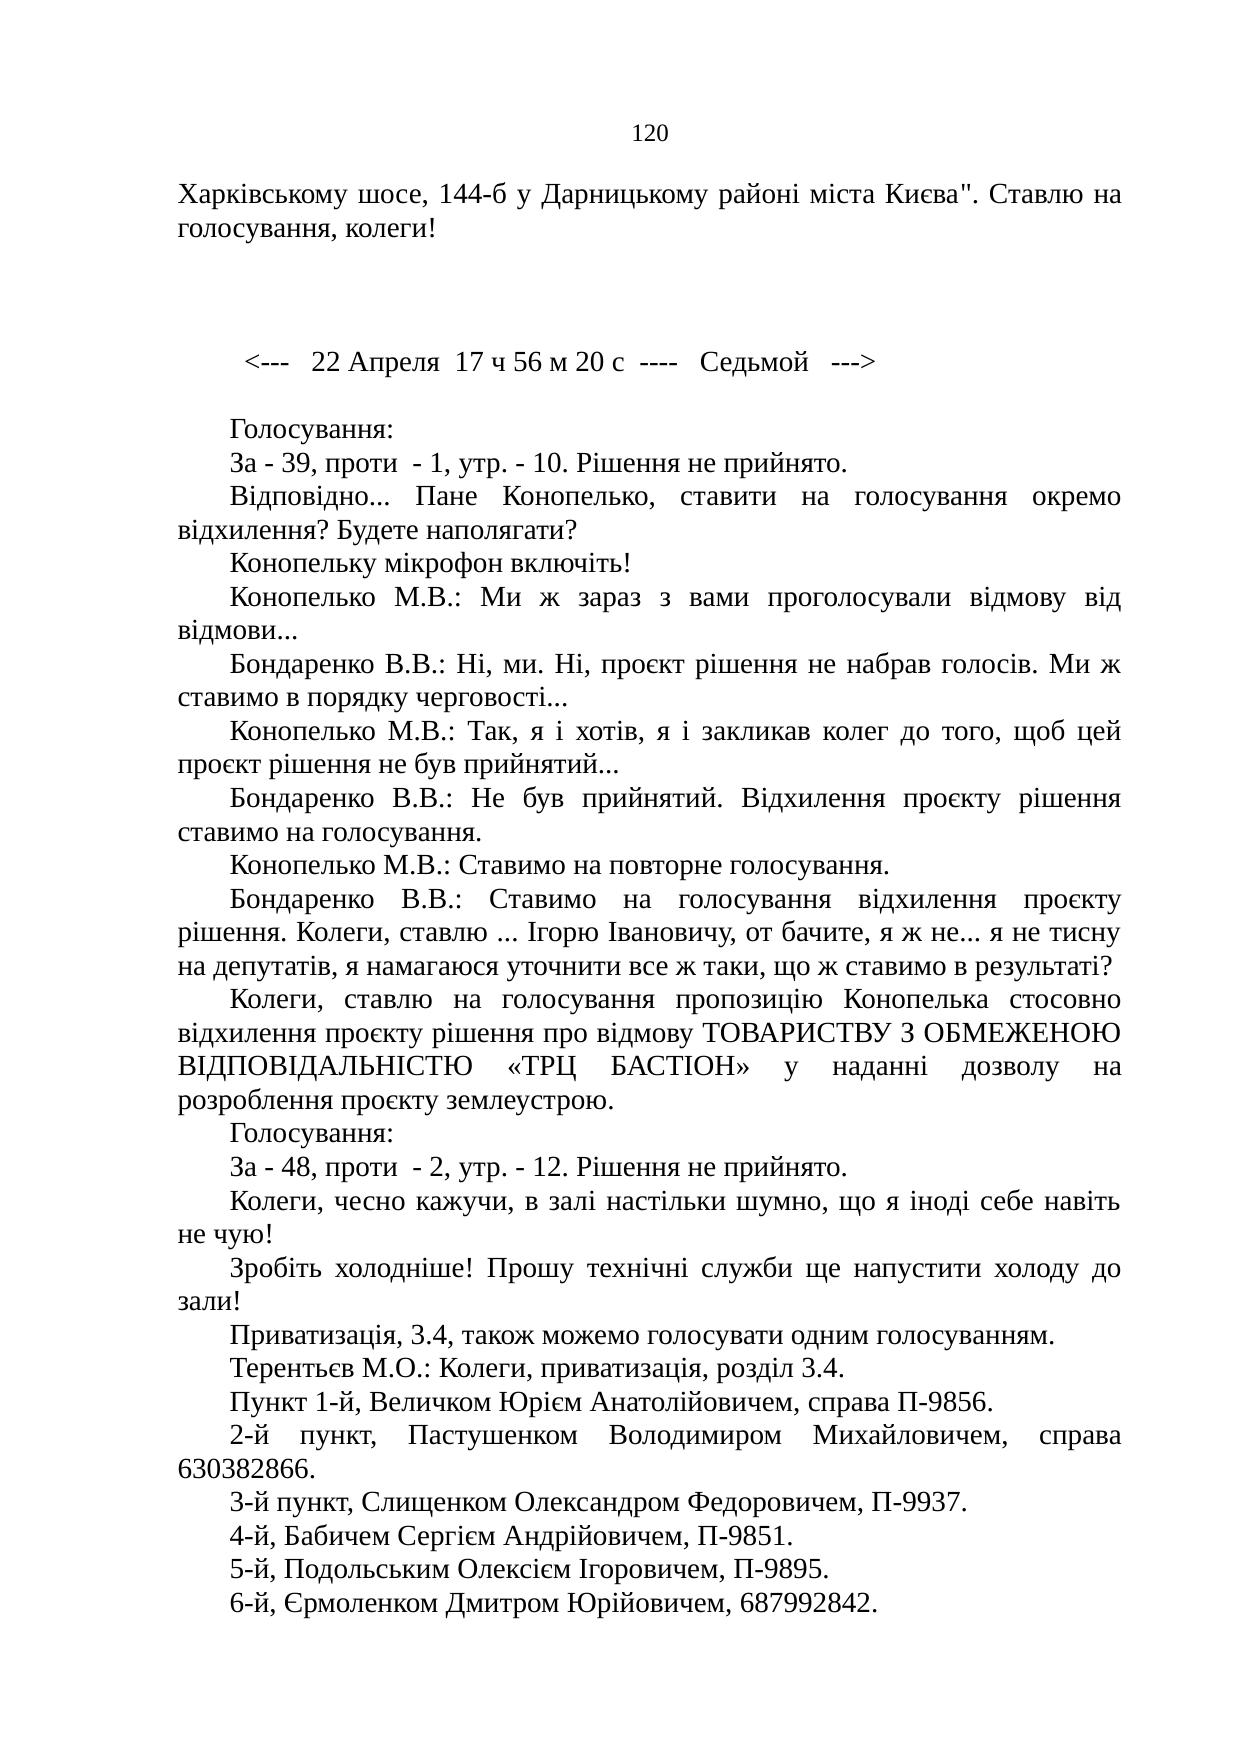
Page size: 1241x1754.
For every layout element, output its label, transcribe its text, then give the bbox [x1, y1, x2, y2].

text Конопелько М.В.: Так, я і хотів, я і закликав колег до того, щоб цей проєкт рішення не був прийнятий... [177, 713, 1122, 780]
text Колеги, ставлю на голосування пропозицію Конопелька стосовно відхилення проєкту рішення про відмову ТОВАРИСТВУ З ОБМЕЖЕНОЮ ВІДПОВІДАЛЬНІСТЮ «ТРЦ БАСТІОН» у наданні дозволу на розроблення проєкту землеустрою. [177, 981, 1122, 1116]
text Пункт 1-й, Величком Юрієм Анатолійовичем, справа П-9856. [177, 1384, 1122, 1417]
text Терентьєв М.О.: Колеги, приватизація, розділ 3.4. [177, 1350, 1122, 1384]
text За - 39, проти - 1, утр. - 10. Рішення не прийнято. [177, 445, 1122, 478]
text Бондаренко В.В.: Ставимо на голосування відхилення проєкту рішення. Колеги, ставлю ... Ігорю Івановичу, от бачите, я ж не... я не тисну на депутатів, я намагаюся уточнити все ж таки, що ж ставимо в результаті? [177, 881, 1122, 981]
text Голосування: [177, 1116, 1122, 1149]
text Голосування: [177, 411, 1122, 445]
text Зробіть холодніше! Прошу технічні служби ще напустити холоду до зали! [177, 1250, 1122, 1317]
text Колеги, чесно кажучи, в залі настільки шумно, що я іноді себе навіть не чую! [177, 1183, 1122, 1250]
text 6-й, Єрмоленком Дмитром Юрійовичем, 687992842. [177, 1585, 1122, 1619]
text Приватизація, 3.4, також можемо голосувати одним голосуванням. [177, 1317, 1122, 1350]
text 2-й пункт, Пастушенком Володимиром Михайловичем, справа 630382866. [177, 1417, 1122, 1484]
text <--- 22 Апреля 17 ч 56 м 20 с ---- Седьмой ---> [177, 344, 1122, 378]
text Конопелько М.В.: Ставимо на повторне голосування. [177, 847, 1122, 881]
text Бондаренко В.В.: Ні, ми. Ні, проєкт рішення не набрав голосів. Ми ж ставимо в порядку черговості... [177, 646, 1122, 713]
text 3-й пункт, Слищенком Олександром Федоровичем, П-9937. [177, 1484, 1122, 1518]
text За - 48, проти - 2, утр. - 12. Рішення не прийнято. [177, 1149, 1122, 1183]
text Бондаренко В.В.: Не був прийнятий. Відхилення проєкту рішення ставимо на голосування. [177, 780, 1122, 847]
text Відповідно... Пане Конопелько, ставити на голосування окремо відхилення? Будете наполягати? [177, 478, 1122, 545]
text Конопелько М.В.: Ми ж зараз з вами проголосували відмову від відмови... [177, 579, 1122, 646]
text Конопельку мікрофон включіть! [177, 545, 1122, 579]
text Харківському шосе, 144-б у Дарницькому районі міста Києва". Ставлю на голосування, колеги! [177, 176, 1122, 243]
text 5-й, Подольським Олексієм Ігоровичем, П-9895. [177, 1552, 1122, 1585]
text 4-й, Бабичем Сергієм Андрійовичем, П-9851. [177, 1518, 1122, 1552]
